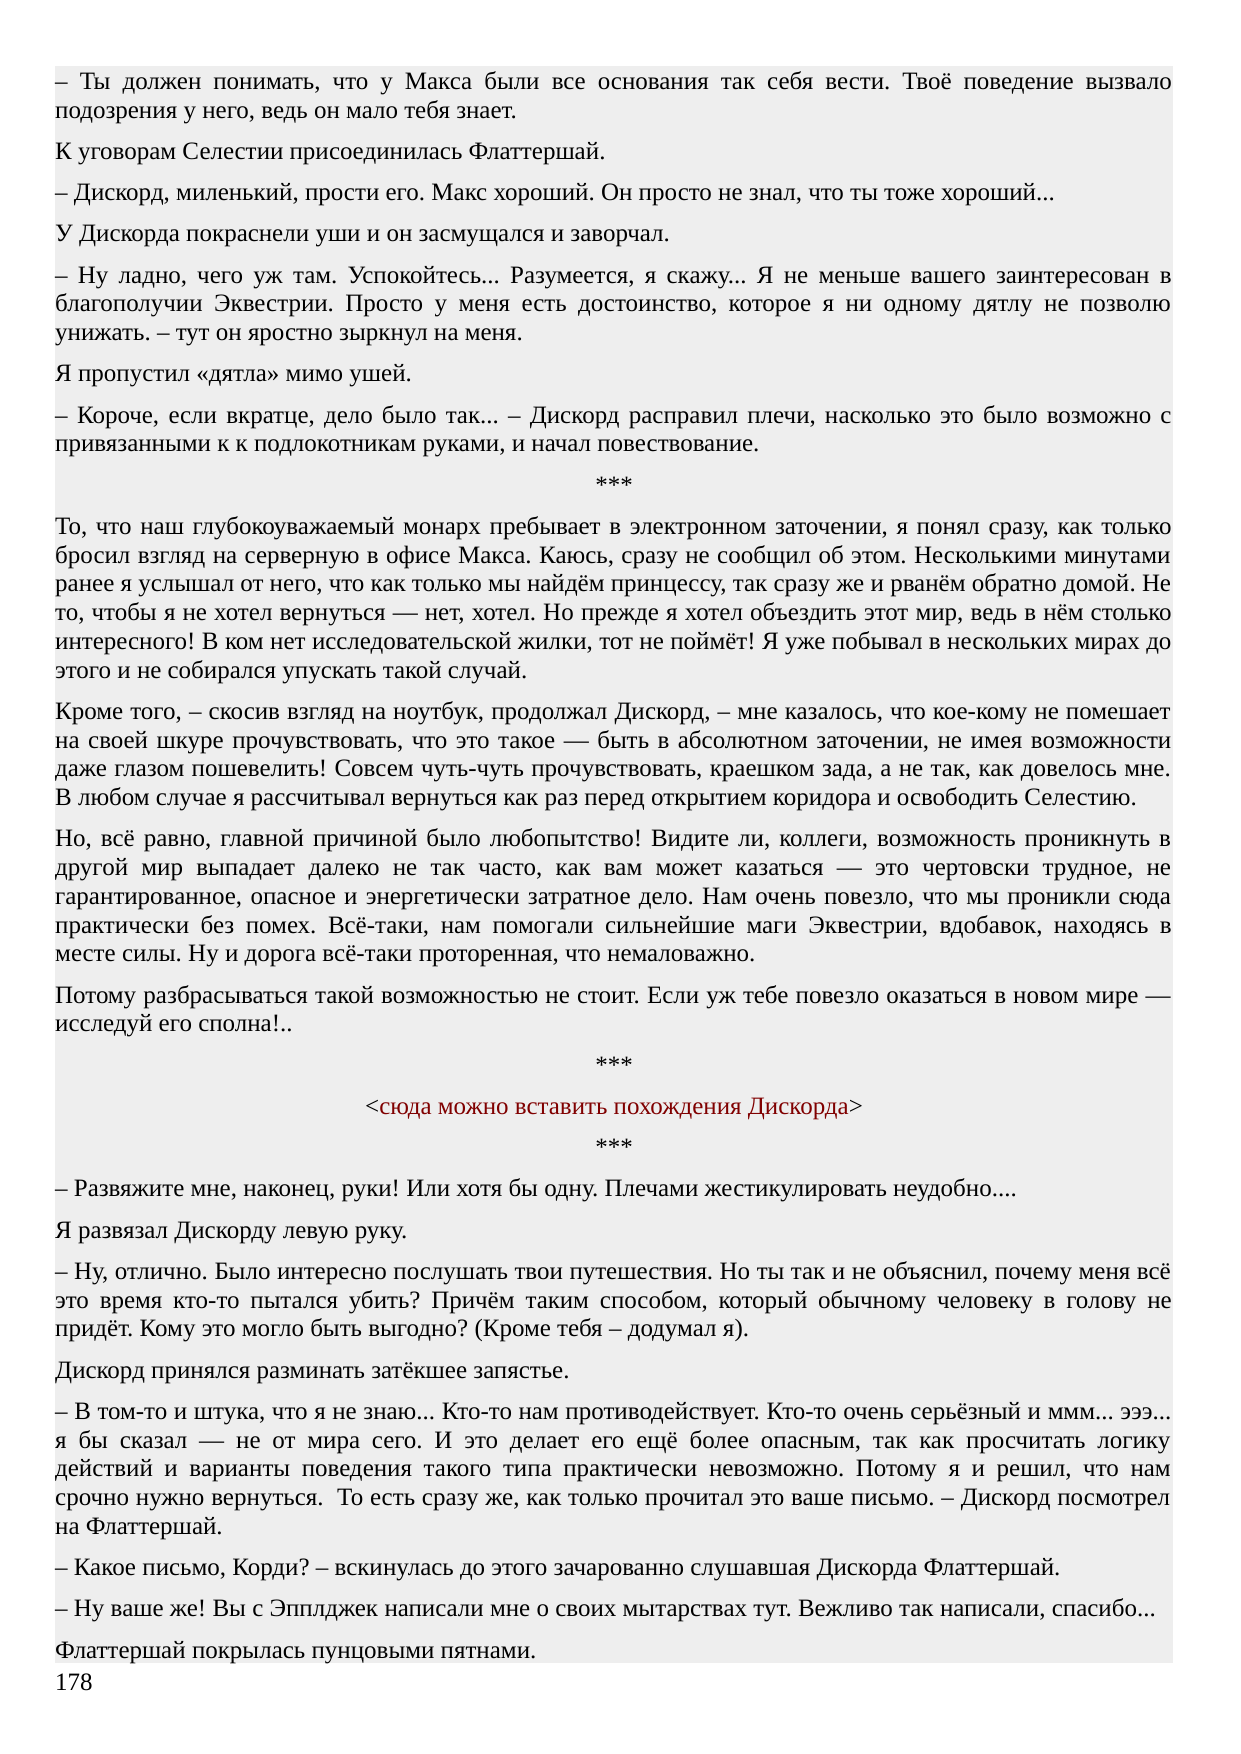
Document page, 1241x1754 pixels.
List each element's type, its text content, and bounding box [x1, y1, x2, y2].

text Кроме того, – скосив взгляд на ноутбук, продолжал Дискорд, – мне казалось, что кое-кому не помешает на своей шкуре прочувствовать, что это такое — быть в абсолютном заточении, не имея возможности даже глазом пошевелить! Совсем чуть-чуть прочувствовать, краешком зада, а не так, как довелось мне. В любом случае я рассчитывал вернуться как раз перед открытием коридора и освободить Селестию. [55, 696, 1173, 811]
text Я развязал Дискорду левую руку. [55, 1215, 1173, 1243]
text – Ты должен понимать, что у Макса были все основания так себя вести. Твоё поведение вызвало подозрения у него, ведь он мало тебя знает. [55, 66, 1173, 123]
text – Короче, если вкратце, дело было так... – Дискорд расправил плечи, насколько это было возможно с привязанными к к подлокотникам руками, и начал повествование. [55, 400, 1173, 457]
text – Ну ладно, чего уж там. Успокойтесь... Разумеется, я скажу... Я не меньше вашего заинтересован в благополучии Эквестрии. Просто у меня есть достоинство, которое я ни одному дятлу не позволю унижать. – тут он яростно зыркнул на меня. [55, 260, 1173, 346]
text – Дискорд, миленький, прости его. Макс хороший. Он просто не знал, что ты тоже хороший... [55, 177, 1173, 206]
text <сюда можно вставить похождения Дискорда> [55, 1091, 1173, 1120]
text У Дискорда покраснели уши и он засмущался и заворчал. [55, 218, 1173, 247]
text К уговорам Селестии присоединилась Флаттершай. [55, 136, 1173, 165]
text Дискорд принялся разминать затёкшее запястье. [55, 1355, 1173, 1383]
text – Ну ваше же! Вы с Эпплджек написали мне о своих мытарствах тут. Вежливо так написали, спасибо... [55, 1593, 1173, 1622]
text Флаттершай покрылась пунцовыми пятнами. [55, 1635, 1173, 1663]
text То, что наш глубокоуважаемый монарх пребывает в электронном заточении, я понял сразу, как только бросил взгляд на серверную в офисе Макса. Каюсь, сразу не сообщил об этом. Несколькими минутами ранее я услышал от него, что как только мы найдём принцессу, так сразу же и рванём обратно домой. Не то, чтобы я не хотел вернуться — нет, хотел. Но прежде я хотел объездить этот мир, ведь в нём столько интересного! В ком нет исследовательской жилки, тот не поймёт! Я уже побывал в нескольких мирах до этого и не собирался упускать такой случай. [55, 511, 1173, 683]
text – В том-то и штука, что я не знаю... Кто-то нам противодействует. Кто-то очень серьёзный и ммм... эээ... я бы сказал — не от мира сего. И это делает его ещё более опасным, так как просчитать логику действий и варианты поведения такого типа практически невозможно. Потому я и решил, что нам срочно нужно вернуться. То есть сразу же, как только прочитал это ваше письмо. – Дискорд посмотрел на Флаттершай. [55, 1396, 1173, 1540]
text Я пропустил «дятла» мимо ушей. [55, 358, 1173, 387]
text – Какое письмо, Корди? – вскинулась до этого зачарованно слушавшая Дискорда Флаттершай. [55, 1552, 1173, 1581]
text *** [55, 1132, 1173, 1161]
text *** [55, 1050, 1173, 1078]
text Потому разбрасываться такой возможностью не стоит. Если уж тебе повезло оказаться в новом мире — исследуй его сполна!.. [55, 980, 1173, 1037]
text – Развяжите мне, наконец, руки! Или хотя бы одну. Плечами жестикулировать неудобно.... [55, 1173, 1173, 1202]
text Но, всё равно, главной причиной было любопытство! Видите ли, коллеги, возможность проникнуть в другой мир выпадает далеко не так часто, как вам может казаться — это чертовски трудное, не гарантированное, опасное и энергетически затратное дело. Нам очень повезло, что мы проникли сюда практически без помех. Всё-таки, нам помогали сильнейшие маги Эквестрии, вдобавок, находясь в месте силы. Ну и дорога всё-таки проторенная, что немаловажно. [55, 823, 1173, 967]
text – Ну, отлично. Было интересно послушать твои путешествия. Но ты так и не объяснил, почему меня всё это время кто-то пытался убить? Причём таким способом, который обычному человеку в голову не придёт. Кому это могло быть выгодно? (Кроме тебя – додумал я). [55, 1256, 1173, 1342]
text *** [55, 470, 1173, 498]
